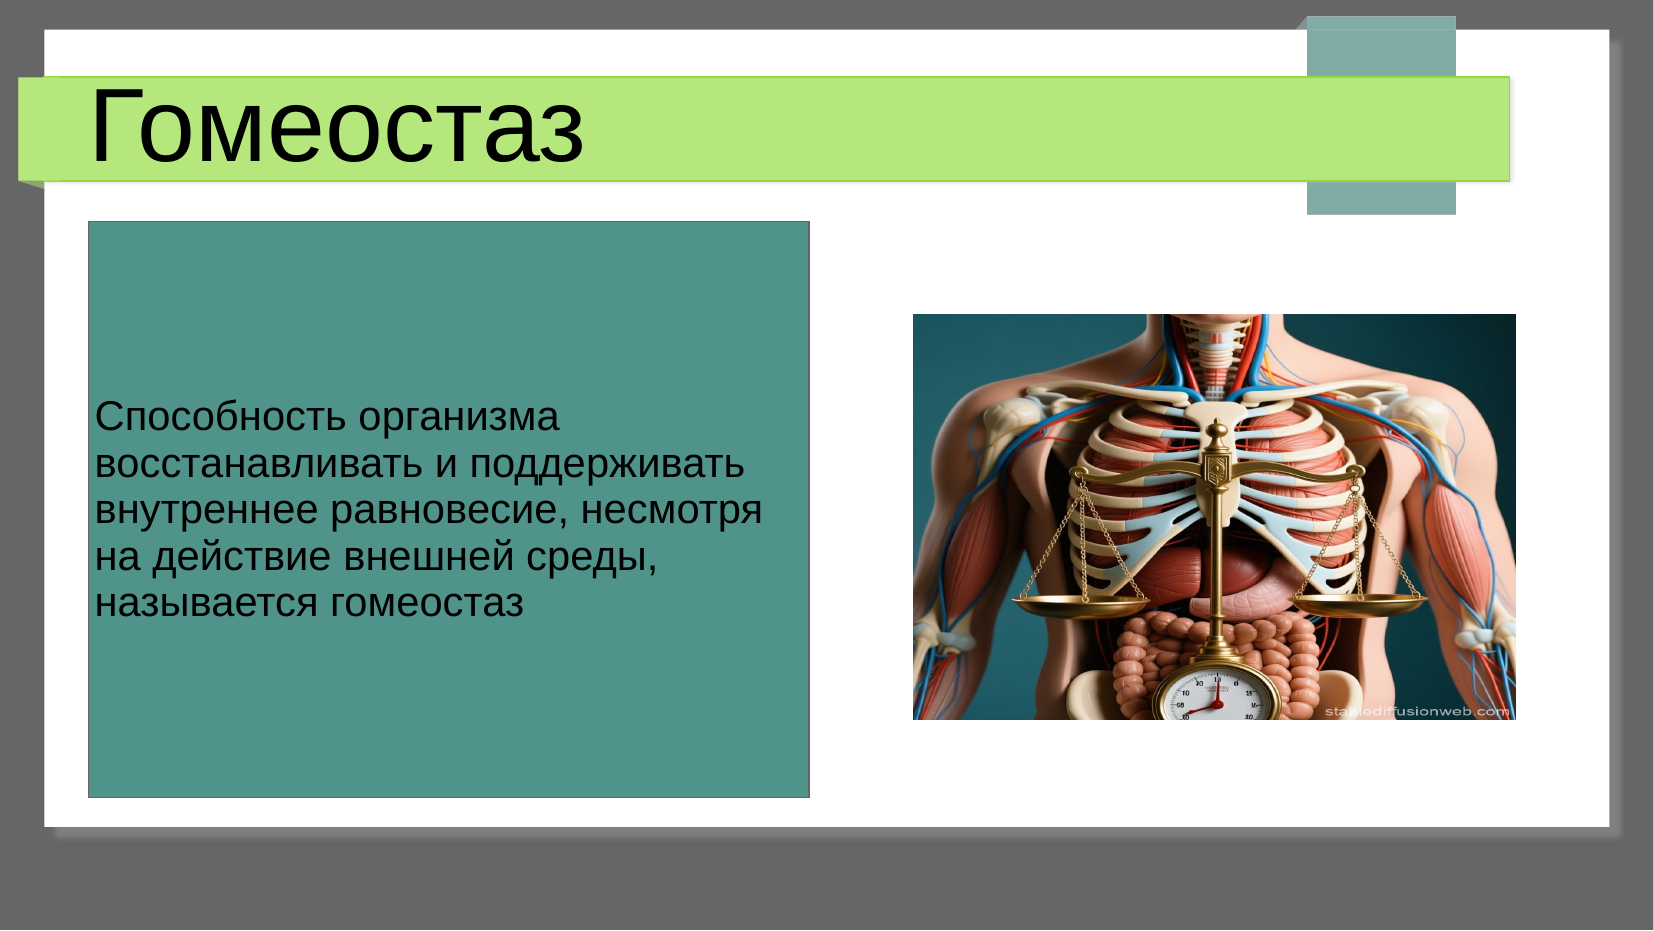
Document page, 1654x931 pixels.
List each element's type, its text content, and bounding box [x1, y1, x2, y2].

table_header Способность организма восстанавливать и поддерживать внутреннее равновесие, несмотря на действие внешней среды, называется гомеостаз [89, 222, 808, 797]
title Гомеостаз [88, 67, 1506, 184]
picture [913, 314, 1516, 720]
